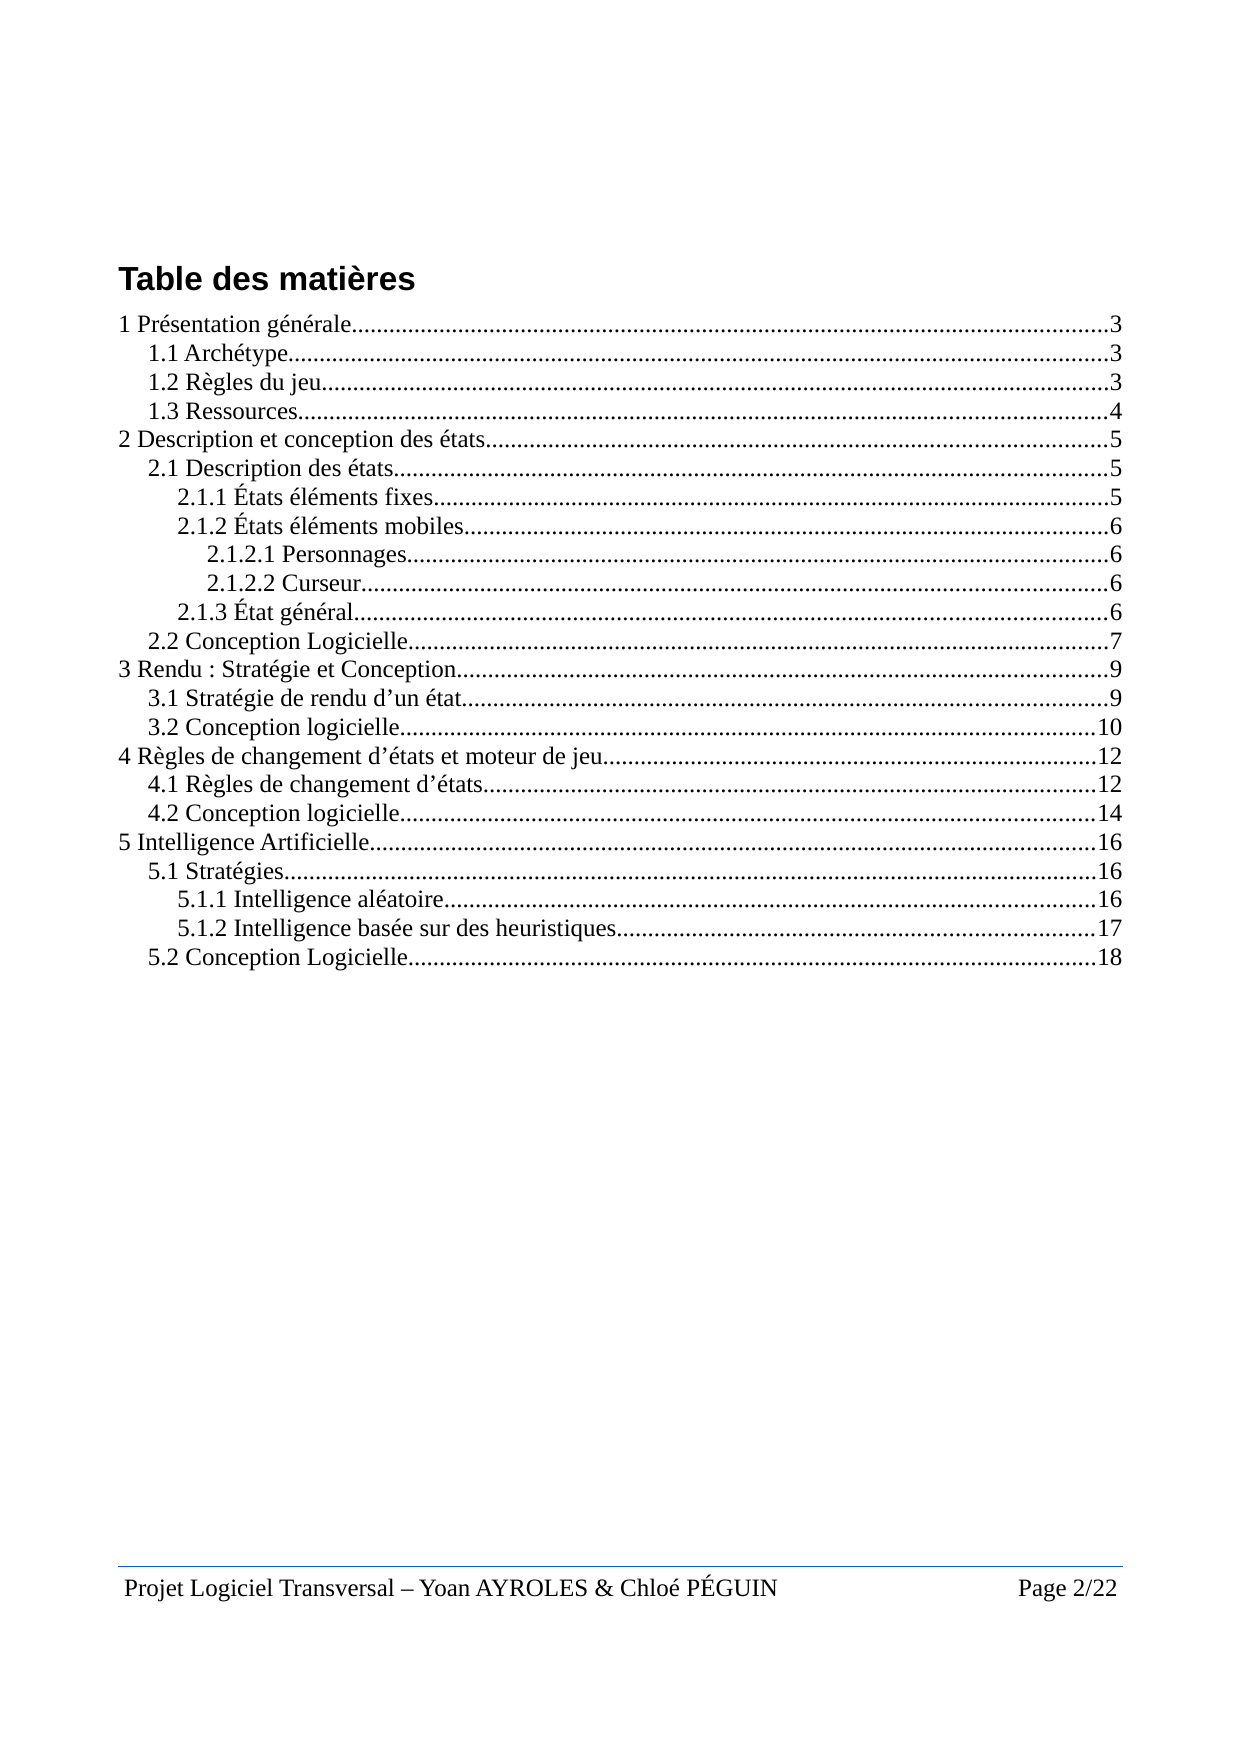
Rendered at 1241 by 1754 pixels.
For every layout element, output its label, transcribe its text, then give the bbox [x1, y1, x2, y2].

text 4 Règles de changement d’états et moteur de jeu 12 [118, 741, 1122, 769]
text 3 Rendu : Stratégie et Conception 9 [118, 654, 1122, 683]
text 2.1 Description des états 5 [148, 453, 1122, 482]
text 2.1.3 État général 6 [177, 597, 1122, 626]
text 2.1.2 États éléments mobiles 6 [177, 511, 1122, 539]
text 5.1 Stratégies 16 [148, 856, 1122, 884]
text 2.1.2.1 Personnages 6 [207, 539, 1122, 568]
text 4.1 Règles de changement d’états 12 [148, 769, 1122, 798]
text 1.1 Archétype 3 [148, 338, 1122, 367]
text 5.2 Conception Logicielle 18 [148, 942, 1122, 971]
text 4.2 Conception logicielle 14 [148, 798, 1122, 827]
text 5.1.2 Intelligence basée sur des heuristiques 17 [177, 913, 1122, 942]
subtitle Table des matières [118, 258, 1122, 297]
text 5.1.1 Intelligence aléatoire 16 [177, 884, 1122, 913]
text 1.3 Ressources 4 [148, 396, 1122, 424]
text 3.1 Stratégie de rendu d’un état 9 [148, 683, 1122, 712]
text 2.1.2.2 Curseur 6 [207, 568, 1122, 597]
text 2 Description et conception des états 5 [118, 424, 1122, 453]
text 1.2 Règles du jeu 3 [148, 367, 1122, 396]
text 5 Intelligence Artificielle 16 [118, 827, 1122, 856]
text 2.2 Conception Logicielle 7 [148, 626, 1122, 654]
text 1 Présentation générale 3 [118, 309, 1122, 338]
text 2.1.1 États éléments fixes 5 [177, 482, 1122, 511]
text 3.2 Conception logicielle 10 [148, 712, 1122, 741]
